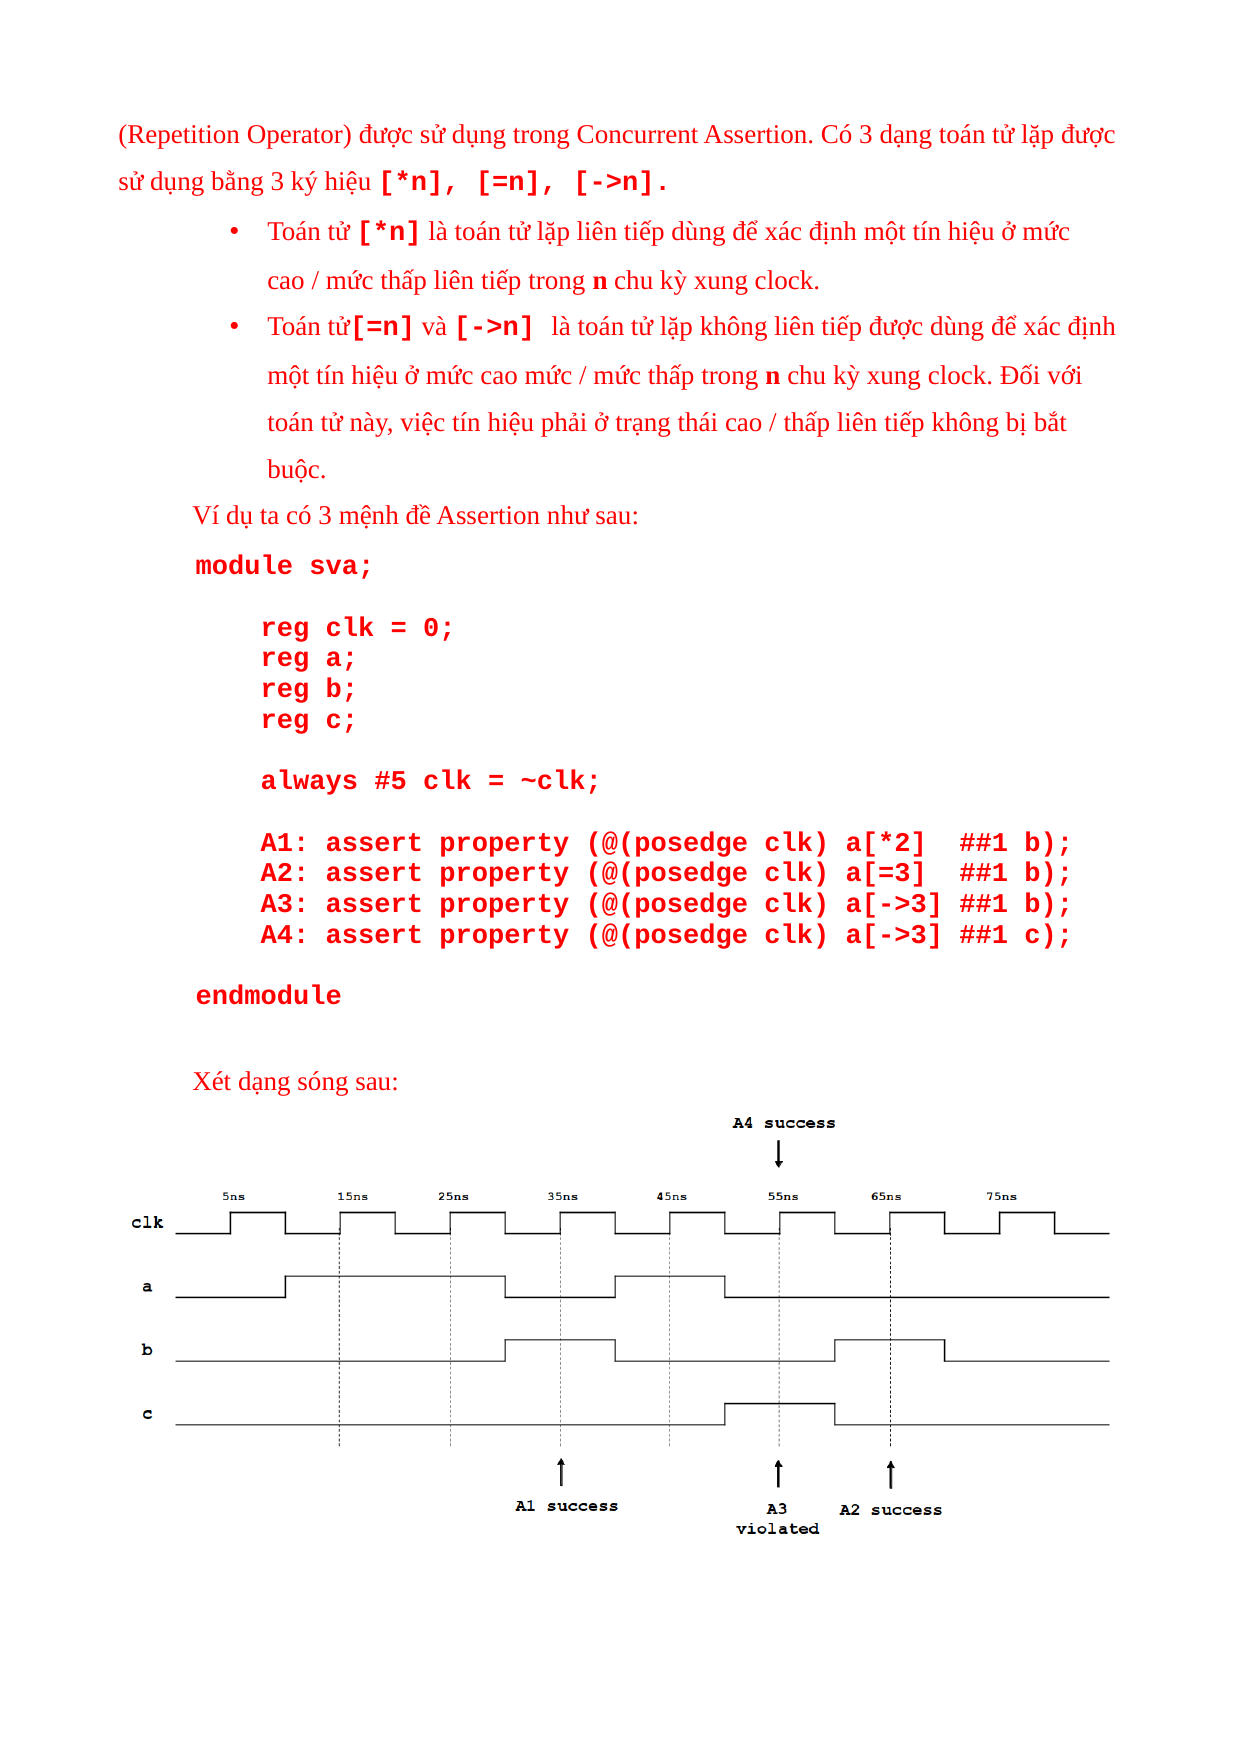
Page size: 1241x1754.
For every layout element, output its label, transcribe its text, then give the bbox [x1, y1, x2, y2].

text Ví dụ ta có 3 mệnh đề Assertion như sau: [118, 499, 1122, 531]
text (Repetition Operator) được sử dụng trong Concurrent Assertion. Có 3 dạng toán tử lặp được sử dụng bằng 3 ký hiệu [*n], [=n], [->n]. [118, 118, 1122, 198]
table_header module sva; reg clk = 0; reg a; reg b; reg c; always #5 clk = ~clk; A1: assert property (@(posedge clk) a[*2] ##1 b); A2: assert property (@(posedge clk) a[=3] ##1 b); A3: assert property (@(posedge clk) a[->3] ##1 b); A4: assert property (@(posedge clk) a[->3] ##1 c); endmodule [190, 546, 1123, 1018]
text Xét dạng sóng sau: [118, 1065, 1122, 1096]
list Toán tử[=n] và [->n] là toán tử lặp không liên tiếp được dùng để xác định một tín hiệu ở mức cao mức / mức thấp trong n chu kỳ xung clock. Đối với toán tử này, việc tín hiệu phải ở trạng thái cao / thấp liên tiếp không bị bắt buộc. [229, 311, 1122, 484]
list Toán tử [*n] là toán tử lặp liên tiếp dùng để xác định một tín hiệu ở mức cao / mức thấp liên tiếp trong n chu kỳ xung clock. [229, 215, 1122, 295]
picture [118, 1111, 1123, 1542]
